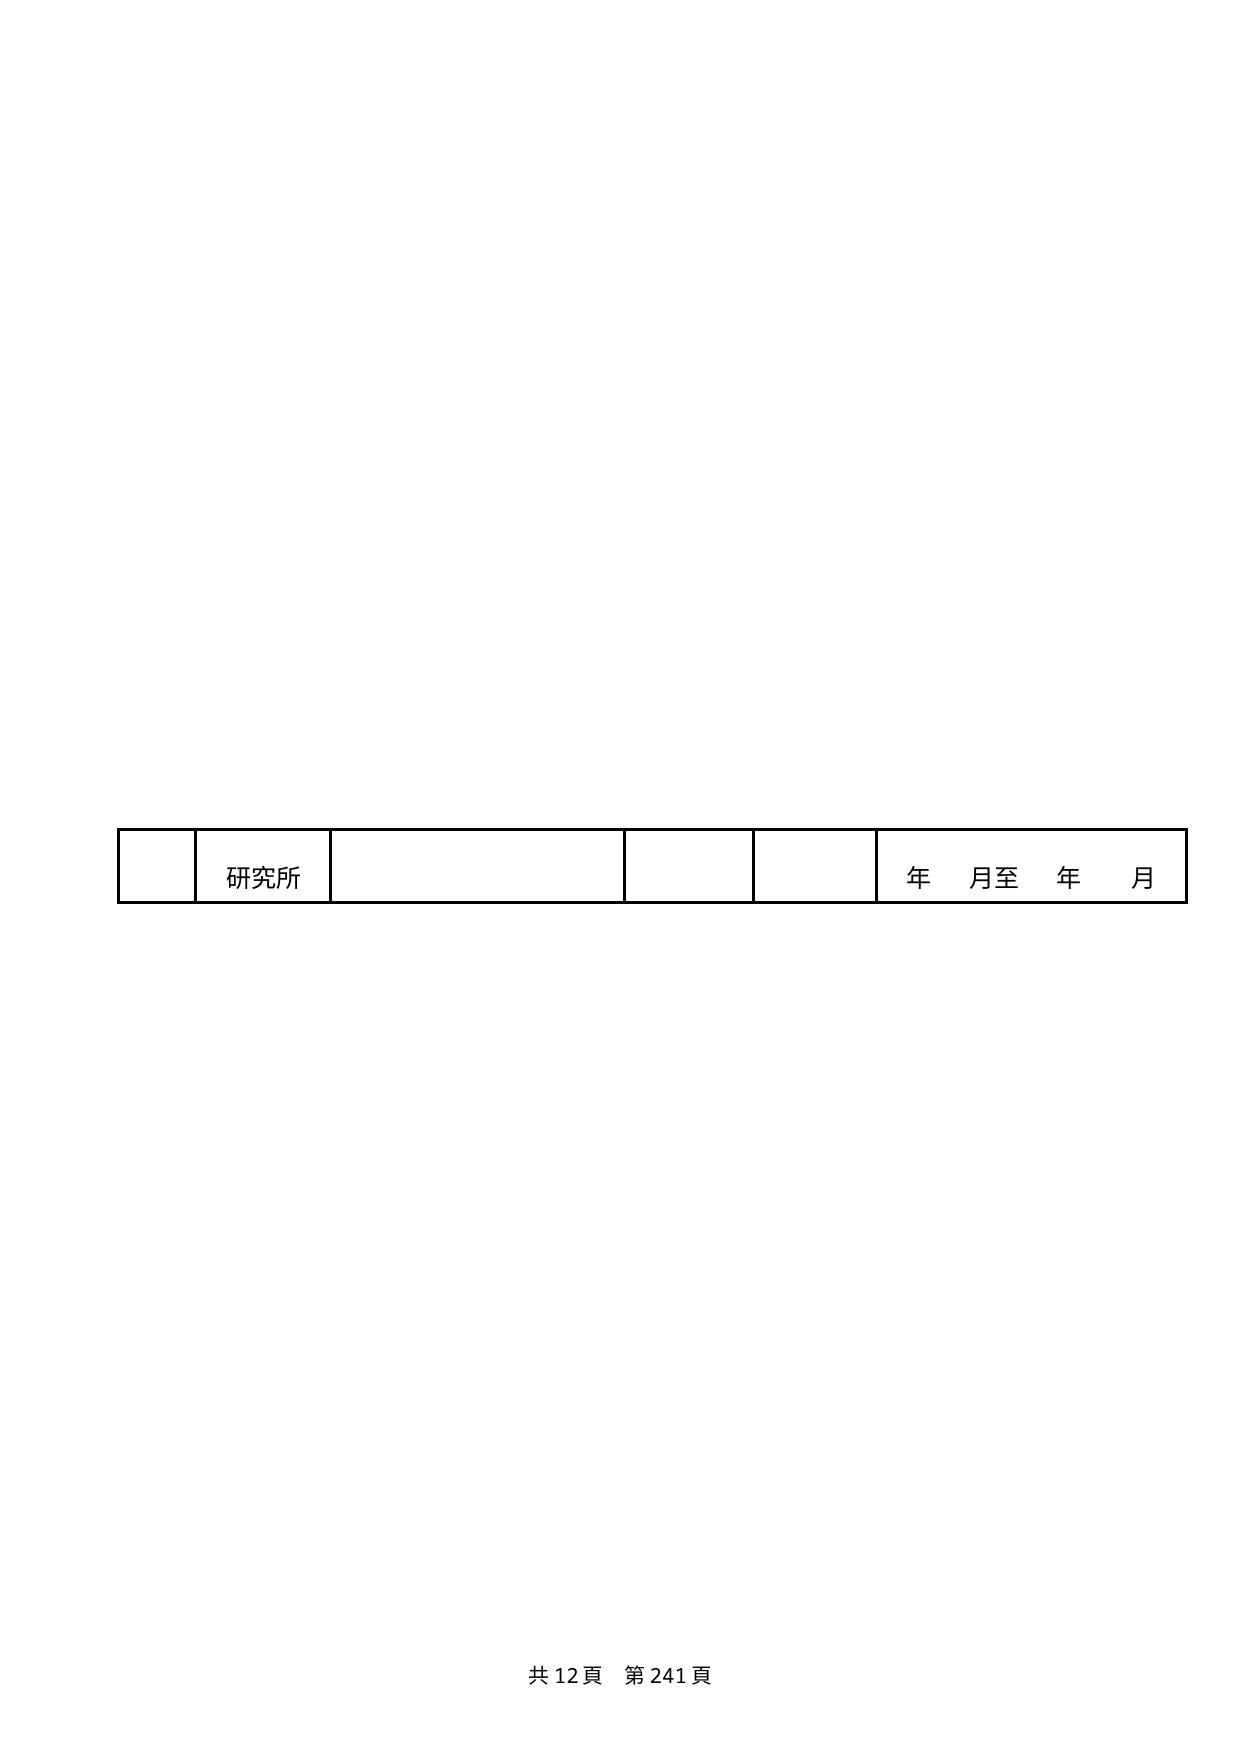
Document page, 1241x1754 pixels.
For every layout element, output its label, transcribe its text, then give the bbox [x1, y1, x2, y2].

table_cell [626, 831, 752, 901]
table_cell [755, 831, 875, 901]
table_cell 年 月至 年 月 [878, 831, 1185, 901]
table_cell 研究所 [197, 831, 329, 901]
table_cell [120, 831, 194, 901]
table_cell [332, 831, 623, 901]
